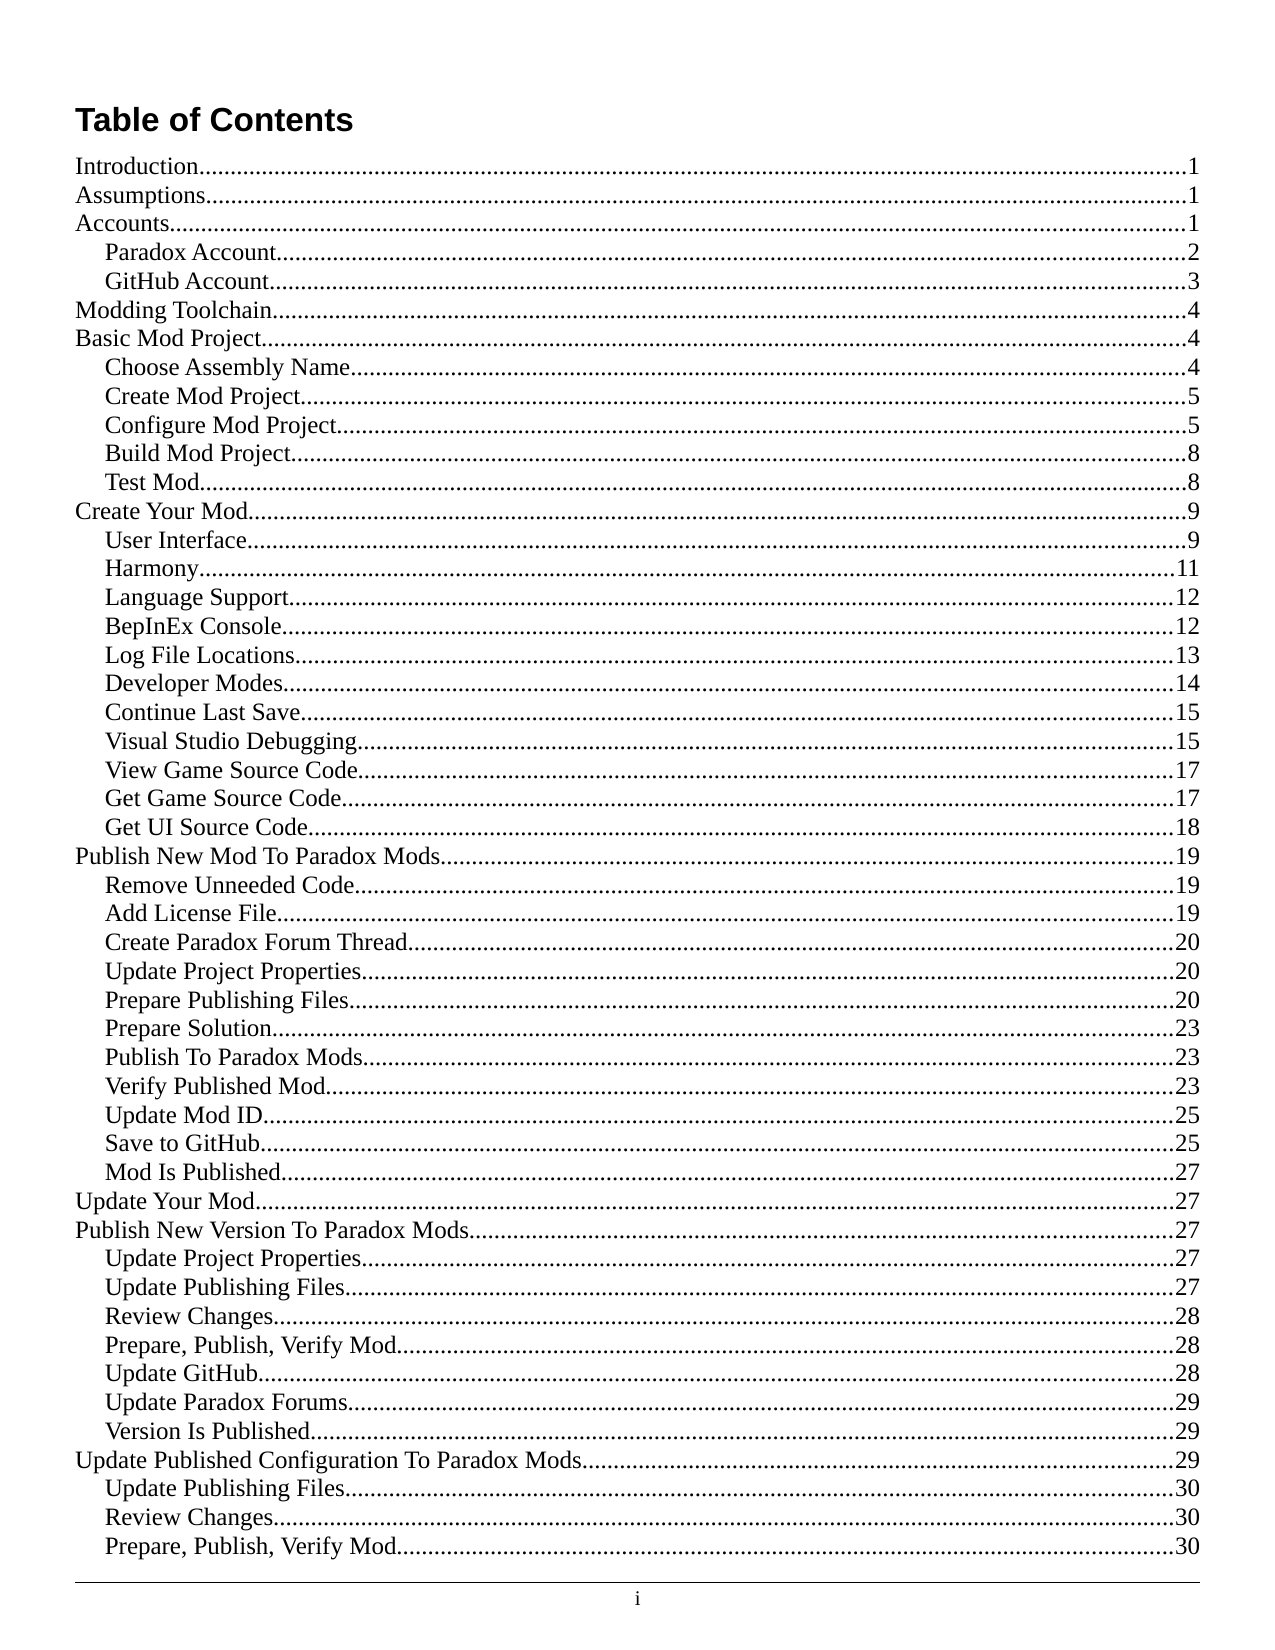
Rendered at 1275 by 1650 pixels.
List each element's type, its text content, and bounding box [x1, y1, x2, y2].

text GitHub Account 3 [104, 266, 1200, 295]
text Introduction 1 [75, 151, 1200, 180]
text Test Mod 8 [104, 467, 1200, 496]
text Create Your Mod 9 [75, 496, 1200, 525]
text Update Publishing Files 30 [104, 1473, 1200, 1502]
text Basic Mod Project 4 [75, 323, 1200, 352]
text Developer Modes 14 [104, 668, 1200, 697]
text Modding Toolchain 4 [75, 295, 1200, 323]
text Verify Published Mod 23 [104, 1071, 1200, 1100]
text Update Mod ID 25 [104, 1100, 1200, 1128]
text Create Mod Project 5 [104, 381, 1200, 410]
text Get UI Source Code 18 [104, 812, 1200, 841]
text Continue Last Save 15 [104, 697, 1200, 726]
text Update Project Properties 20 [104, 956, 1200, 985]
text Get Game Source Code 17 [104, 783, 1200, 812]
text Language Support 12 [104, 582, 1200, 611]
text Review Changes 28 [104, 1301, 1200, 1330]
text Log File Locations 13 [104, 640, 1200, 668]
text Build Mod Project 8 [104, 438, 1200, 467]
text Update Publishing Files 27 [104, 1272, 1200, 1301]
text Configure Mod Project 5 [104, 410, 1200, 438]
text Update GitHub 28 [104, 1358, 1200, 1387]
text Update Project Properties 27 [104, 1243, 1200, 1272]
text Accounts 1 [75, 208, 1200, 237]
text Save to GitHub 25 [104, 1128, 1200, 1157]
text Visual Studio Debugging 15 [104, 726, 1200, 755]
text Prepare, Publish, Verify Mod 28 [104, 1330, 1200, 1358]
text Update Paradox Forums 29 [104, 1387, 1200, 1416]
text Version Is Published 29 [104, 1416, 1200, 1445]
text BepInEx Console 12 [104, 611, 1200, 640]
text Prepare Solution 23 [104, 1013, 1200, 1042]
text Update Published Configuration To Paradox Mods 29 [75, 1445, 1200, 1473]
text Remove Unneeded Code 19 [104, 870, 1200, 898]
text Update Your Mod 27 [75, 1186, 1200, 1215]
text Paradox Account 2 [104, 237, 1200, 266]
text Publish New Version To Paradox Mods 27 [75, 1215, 1200, 1243]
text View Game Source Code 17 [104, 755, 1200, 783]
text Harmony 11 [104, 553, 1200, 582]
text Mod Is Published 27 [104, 1157, 1200, 1186]
text Add License File 19 [104, 898, 1200, 927]
text Prepare Publishing Files 20 [104, 985, 1200, 1013]
subtitle Table of Contents [75, 100, 1200, 138]
text User Interface 9 [104, 525, 1200, 553]
text Assumptions 1 [75, 180, 1200, 208]
text Prepare, Publish, Verify Mod 30 [104, 1531, 1200, 1560]
text Publish To Paradox Mods 23 [104, 1042, 1200, 1071]
text Publish New Mod To Paradox Mods 19 [75, 841, 1200, 870]
text Create Paradox Forum Thread 20 [104, 927, 1200, 956]
text Choose Assembly Name 4 [104, 352, 1200, 381]
text Review Changes 30 [104, 1502, 1200, 1531]
